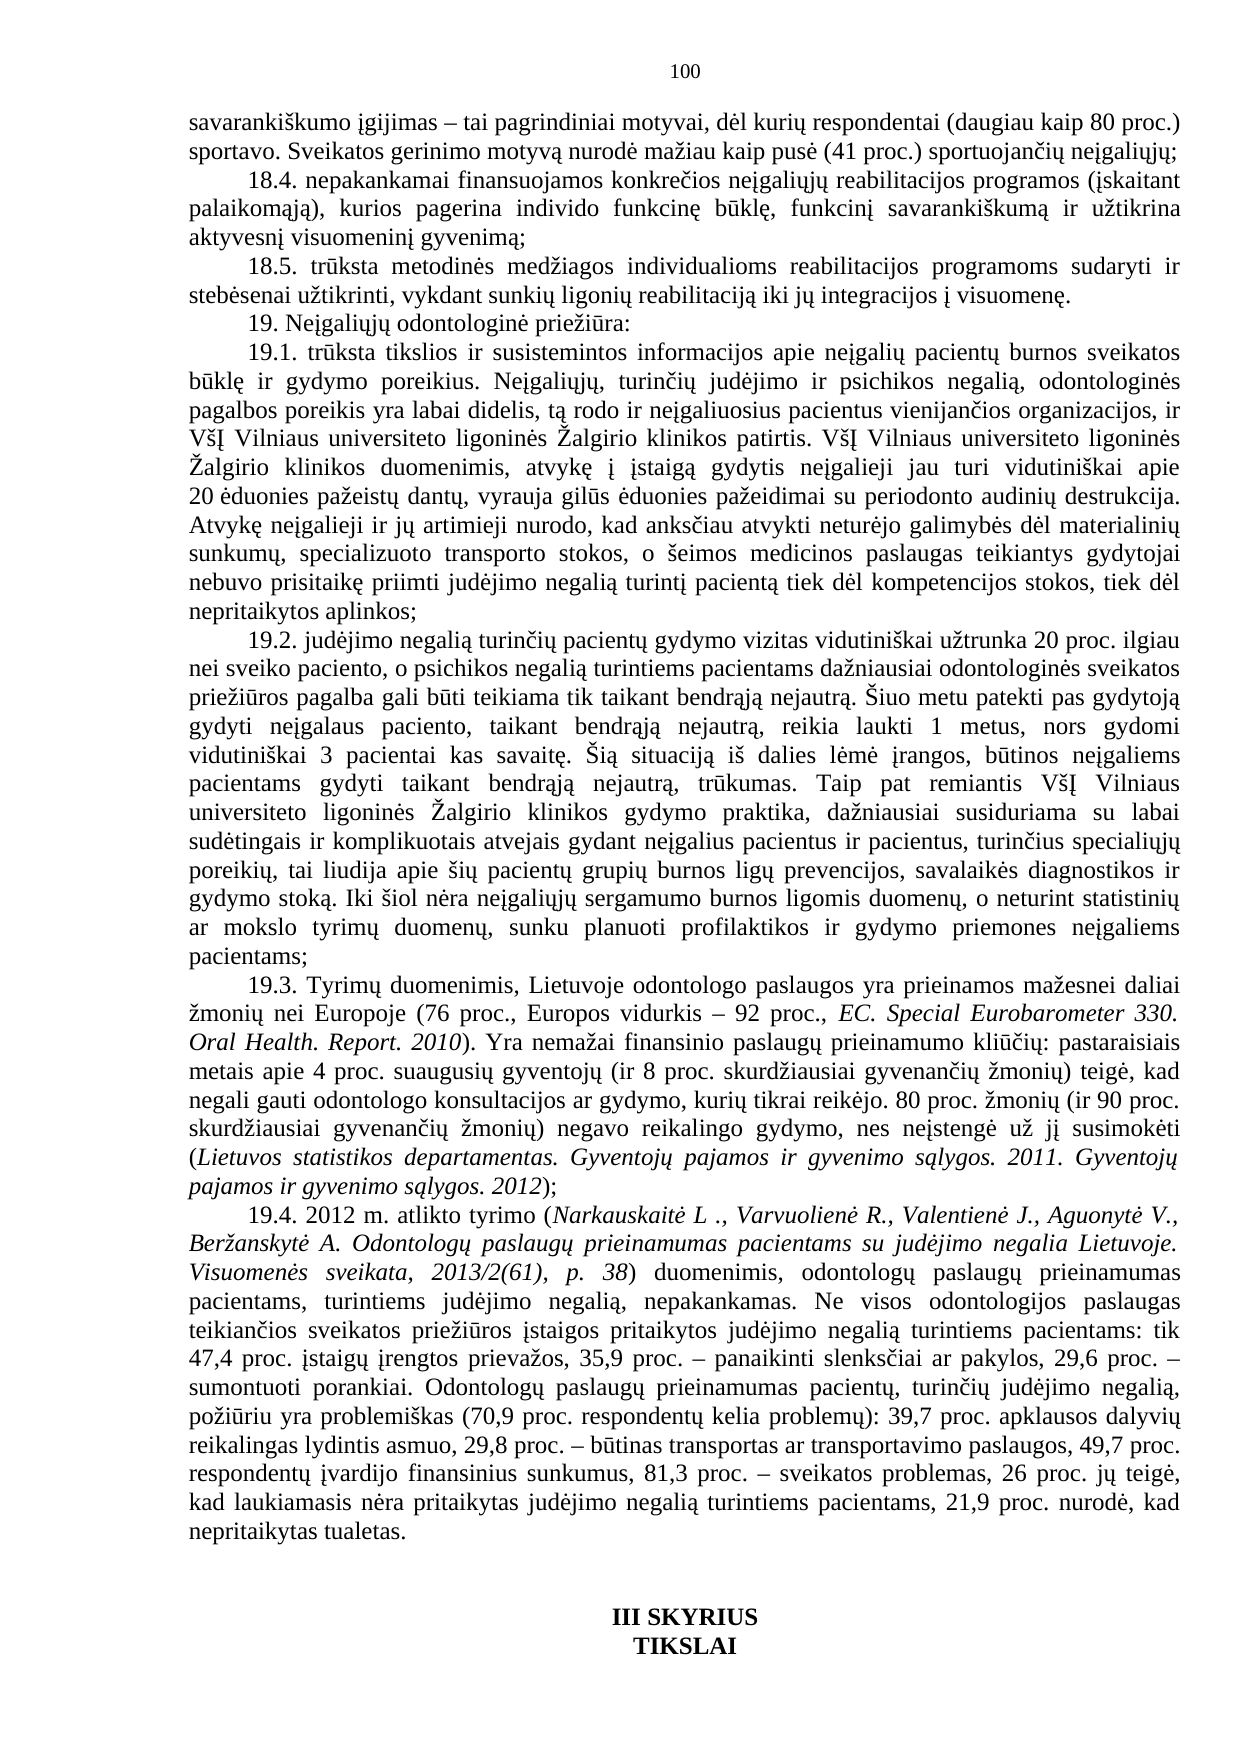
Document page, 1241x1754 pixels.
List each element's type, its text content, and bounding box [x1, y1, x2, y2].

text 19.2. judėjimo negalią turinčių pacientų gydymo vizitas vidutiniškai užtrunka 20 proc. ilgiau nei sveiko paciento, o psichikos negalią turintiems pacientams dažniausiai odontologinės sveikatos priežiūros pagalba gali būti teikiama tik taikant bendrąją nejautrą. Šiuo metu patekti pas gydytoją gydyti neįgalaus paciento, taikant bendrąją nejautrą, reikia laukti 1 metus, nors gydomi vidutiniškai 3 pacientai kas savaitę. Šią situaciją iš dalies lėmė įrangos, būtinos neįgaliems pacientams gydyti taikant bendrąją nejautrą, trūkumas. Taip pat remiantis VšĮ Vilniaus universiteto ligoninės Žalgirio klinikos gydymo praktika, dažniausiai susiduriama su labai sudėtingais ir komplikuotais atvejais gydant neįgalius pacientus ir pacientus, turinčius specialiųjų poreikių, tai liudija apie šių pacientų grupių burnos ligų prevencijos, savalaikės diagnostikos ir gydymo stoką. Iki šiol nėra neįgaliųjų sergamumo burnos ligomis duomenų, o neturint statistinių ar mokslo tyrimų duomenų, sunku planuoti profilaktikos ir gydymo priemones neįgaliems pacientams; [188, 625, 1181, 970]
text TIKSLAI [188, 1631, 1181, 1660]
text III SKYRIUS [188, 1602, 1181, 1631]
text 19.4. 2012 m. atlikto tyrimo (Narkauskaitė L ., Varvuolienė R., Valentienė J., Aguonytė V., Beržanskytė A. Odontologų paslaugų prieinamumas pacientams su judėjimo negalia Lietuvoje. Visuomenės sveikata, 2013/2(61), p. 38) duomenimis, odontologų paslaugų prieinamumas pacientams, turintiems judėjimo negalią, nepakankamas. Ne visos odontologijos paslaugas teikiančios sveikatos priežiūros įstaigos pritaikytos judėjimo negalią turintiems pacientams: tik 47,4 proc. įstaigų įrengtos prievažos, 35,9 proc. – panaikinti slenksčiai ar pakylos, 29,6 proc. – sumontuoti porankiai. Odontologų paslaugų prieinamumas pacientų, turinčių judėjimo negalią, požiūriu yra problemiškas (70,9 proc. respondentų kelia problemų): 39,7 proc. apklausos dalyvių reikalingas lydintis asmuo, 29,8 proc. – būtinas transportas ar transportavimo paslaugos, 49,7 proc. respondentų įvardijo finansinius sunkumus, 81,3 proc. – sveikatos problemas, 26 proc. jų teigė, kad laukiamasis nėra pritaikytas judėjimo negalią turintiems pacientams, 21,9 proc. nurodė, kad nepritaikytas tualetas. [188, 1200, 1181, 1545]
text 18.5. trūksta metodinės medžiagos individualioms reabilitacijos programoms sudaryti ir stebėsenai užtikrinti, vykdant sunkių ligonių reabilitaciją iki jų integracijos į visuomenę. [188, 251, 1181, 308]
text savarankiškumo įgijimas – tai pagrindiniai motyvai, dėl kurių respondentai (daugiau kaip 80 proc.) sportavo. Sveikatos gerinimo motyvą nurodė mažiau kaip pusė (41 proc.) sportuojančių neįgaliųjų; [188, 107, 1181, 165]
text 19.3. Tyrimų duomenimis, Lietuvoje odontologo paslaugos yra prieinamos mažesnei daliai žmonių nei Europoje (76 proc., Europos vidurkis – 92 proc., EC. Special Eurobarometer 330. Oral Health. Report. 2010). Yra nemažai finansinio paslaugų prieinamumo kliūčių: pastaraisiais metais apie 4 proc. suaugusių gyventojų (ir 8 proc. skurdžiausiai gyvenančių žmonių) teigė, kad negali gauti odontologo konsultacijos ar gydymo, kurių tikrai reikėjo. 80 proc. žmonių (ir 90 proc. skurdžiausiai gyvenančių žmonių) negavo reikalingo gydymo, nes neįstengė už jį susimokėti (Lietuvos statistikos departamentas. Gyventojų pajamos ir gyvenimo sąlygos. 2011. Gyventojų pajamos ir gyvenimo sąlygos. 2012); [188, 970, 1181, 1200]
text 18.4. nepakankamai finansuojamos konkrečios neįgaliųjų reabilitacijos programos (įskaitant palaikomąją), kurios pagerina individo funkcinę būklę, funkcinį savarankiškumą ir užtikrina aktyvesnį visuomeninį gyvenimą; [188, 165, 1181, 251]
text 19.1. trūksta tikslios ir susistemintos informacijos apie neįgalių pacientų burnos sveikatos būklę ir gydymo poreikius. Neįgaliųjų, turinčių judėjimo ir psichikos negalią, odontologinės pagalbos poreikis yra labai didelis, tą rodo ir neįgaliuosius pacientus vienijančios organizacijos, ir VšĮ Vilniaus universiteto ligoninės Žalgirio klinikos patirtis. VšĮ Vilniaus universiteto ligoninės Žalgirio klinikos duomenimis, atvykę į įstaigą gydytis neįgalieji jau turi vidutiniškai apie 20 ėduonies pažeistų dantų, vyrauja gilūs ėduonies pažeidimai su periodonto audinių destrukcija. Atvykę neįgalieji ir jų artimieji nurodo, kad anksčiau atvykti neturėjo galimybės dėl materialinių sunkumų, specializuoto transporto stokos, o šeimos medicinos paslaugas teikiantys gydytojai nebuvo prisitaikę priimti judėjimo negalią turintį pacientą tiek dėl kompetencijos stokos, tiek dėl nepritaikytos aplinkos; [188, 337, 1181, 625]
text 19. Neįgaliųjų odontologinė priežiūra: [188, 308, 1181, 337]
